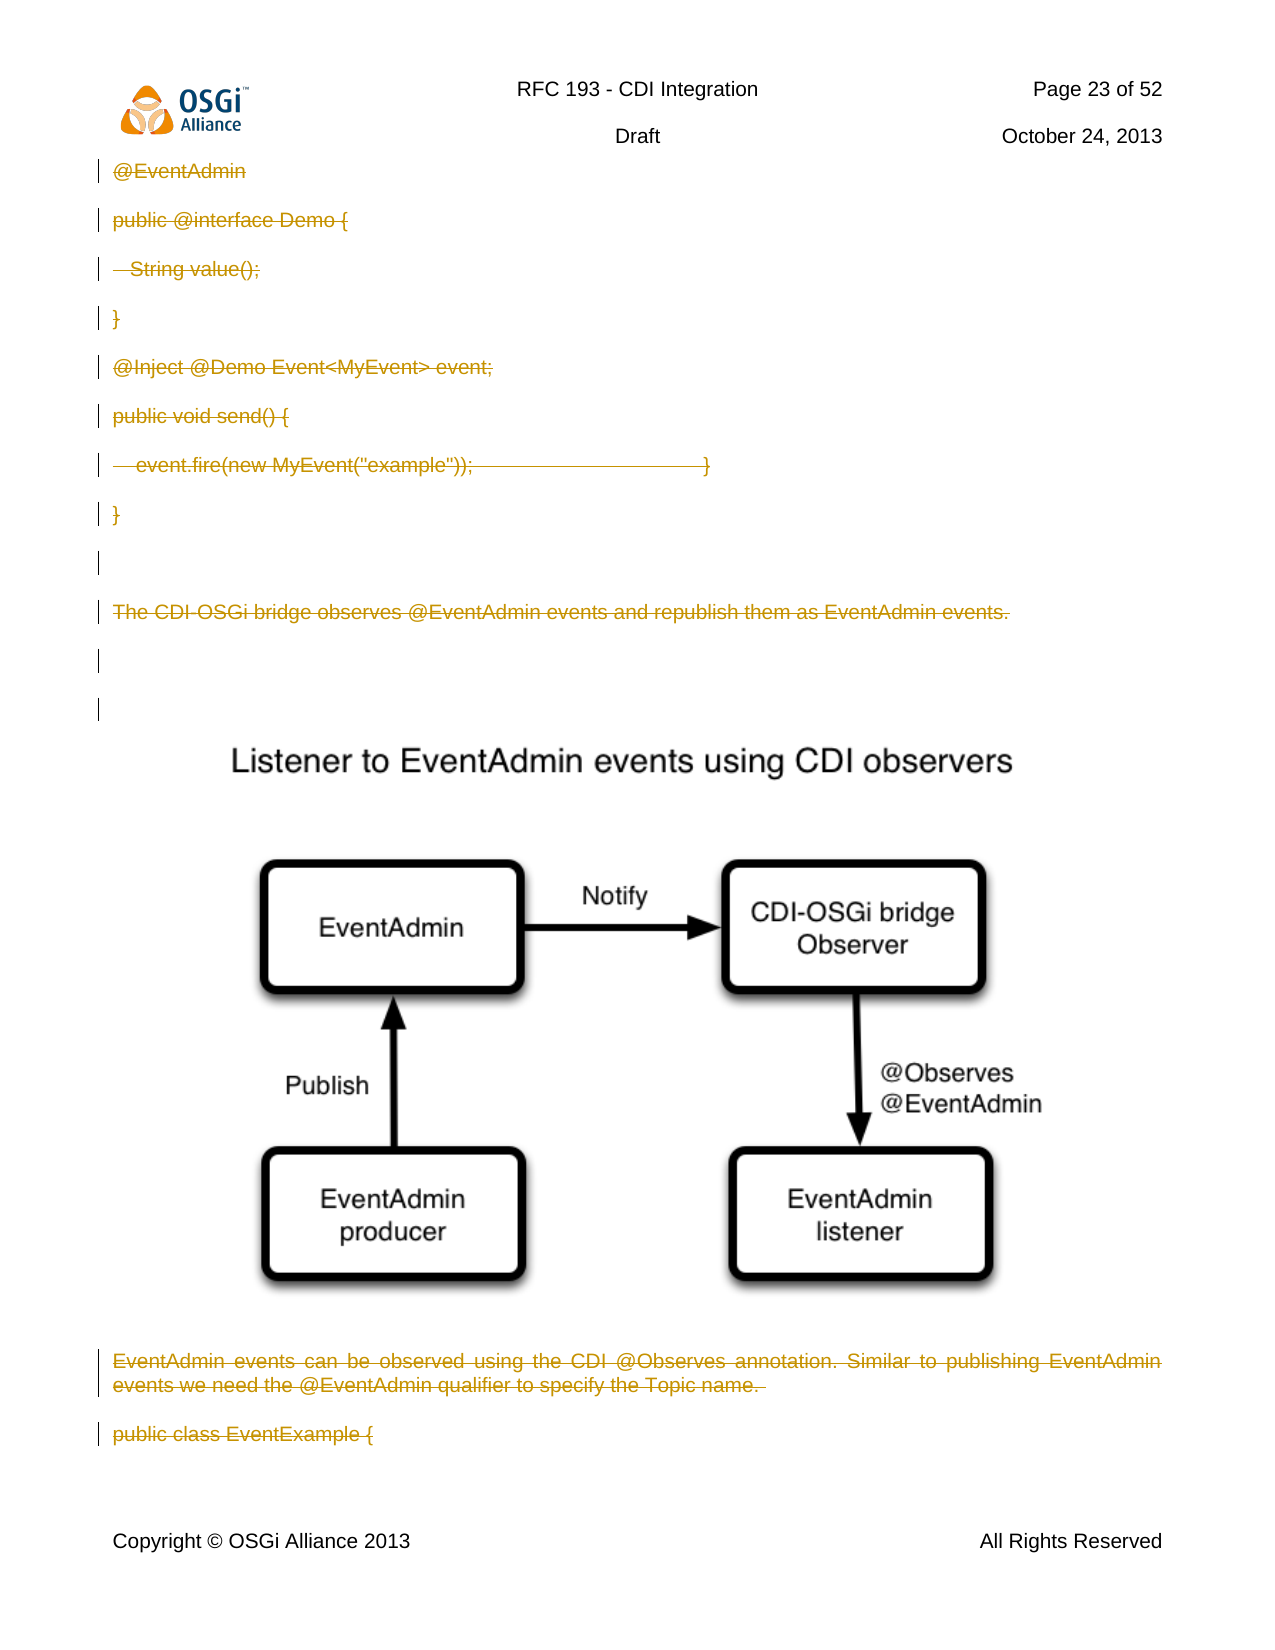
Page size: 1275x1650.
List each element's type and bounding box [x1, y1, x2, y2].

picture [113, 78, 257, 142]
picture [223, 733, 1052, 1301]
